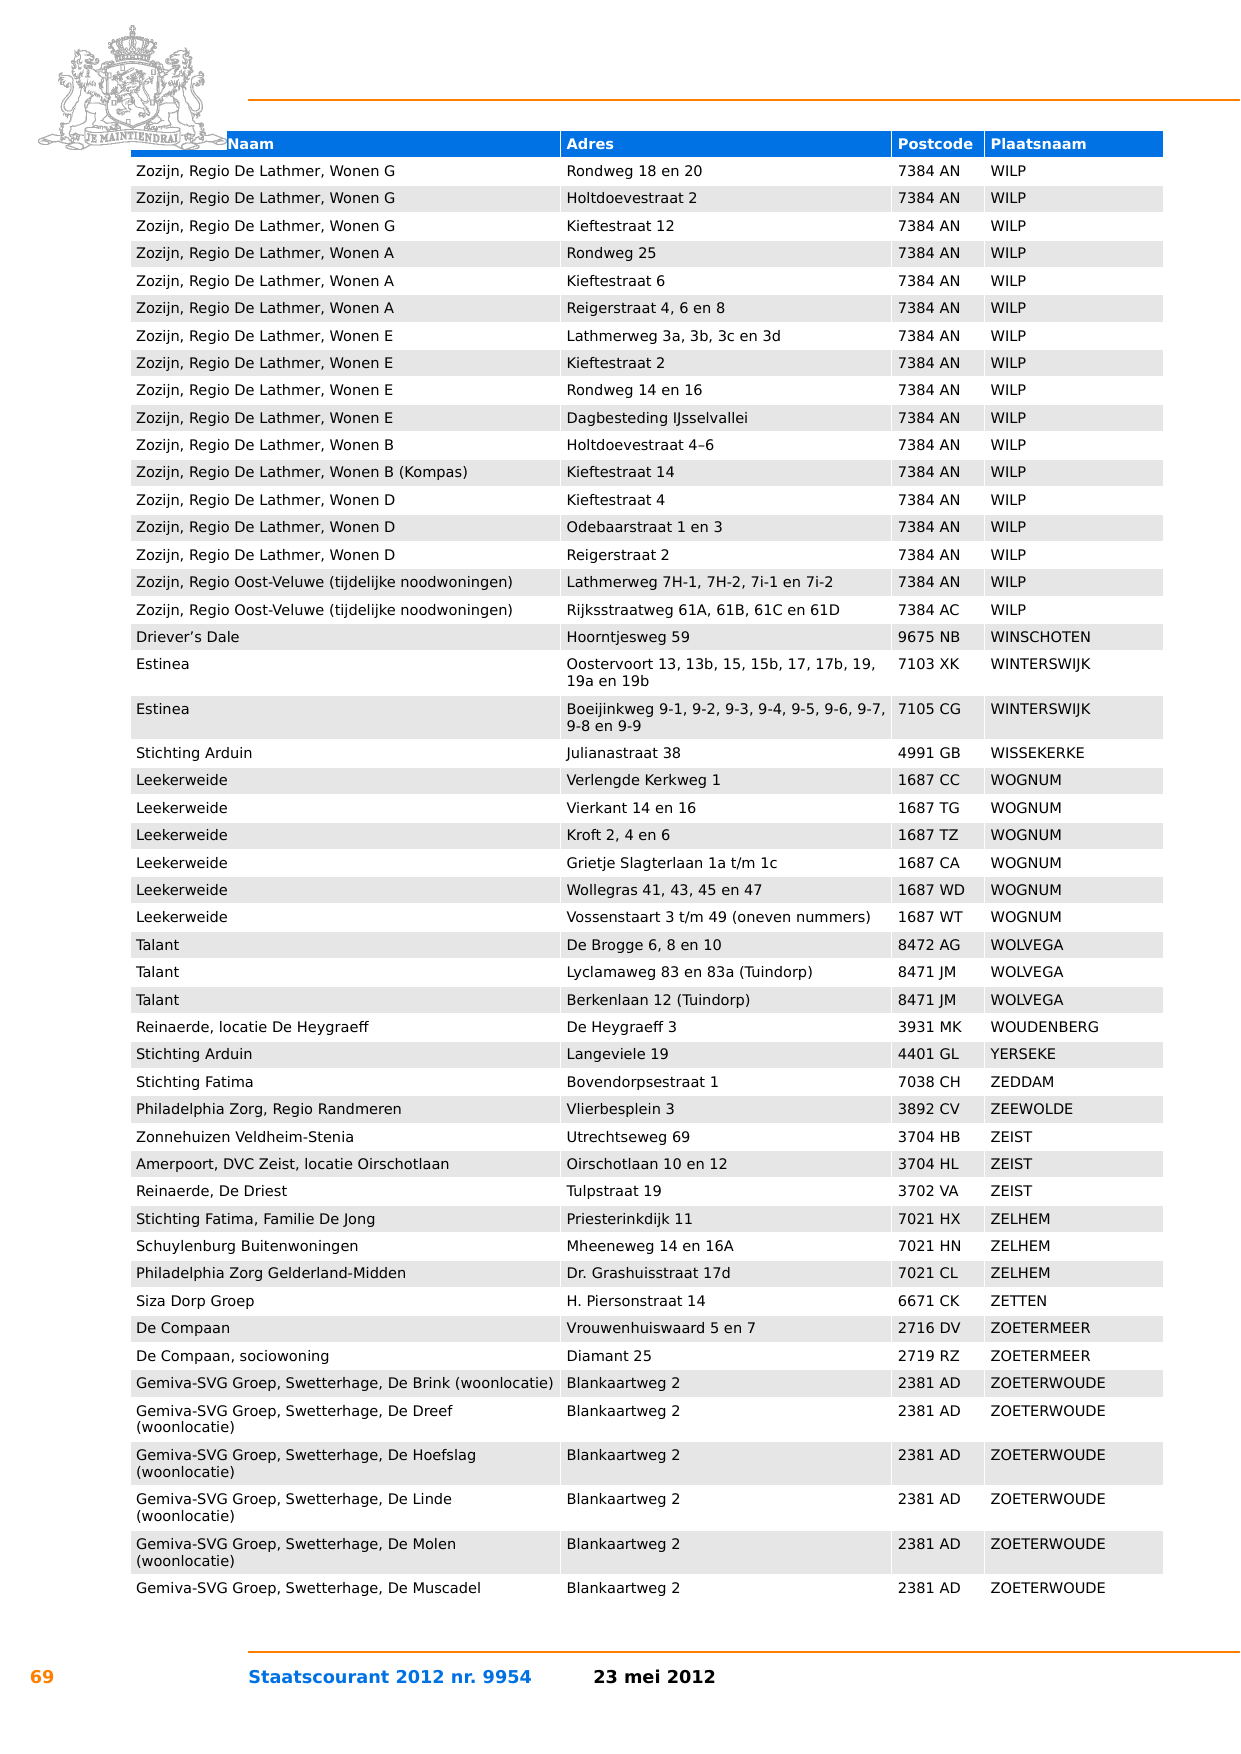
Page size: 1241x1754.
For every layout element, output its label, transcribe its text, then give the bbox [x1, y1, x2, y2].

table_cell Zozijn, Regio De Lathmer, Wonen D [131, 515, 560, 541]
table_cell ZEEWOLDE [985, 1096, 1163, 1123]
table_cell Rondweg 18 en 20 [561, 158, 891, 185]
table_cell Kieftestraat 6 [561, 268, 891, 294]
table_cell 3704 HL [892, 1151, 984, 1177]
table_cell 3931 MK [892, 1014, 984, 1041]
table_cell ZOETERMEER [985, 1316, 1163, 1342]
table_cell Zozijn, Regio De Lathmer, Wonen E [131, 405, 560, 431]
table_cell Gemiva-SVG Groep, Swetterhage, De Hoefslag (woonlocatie) [131, 1442, 560, 1485]
table_cell Blankaartweg 2 [561, 1442, 891, 1485]
table_cell 2381 AD [892, 1398, 984, 1441]
table_cell Reigerstraat 2 [561, 542, 891, 568]
table_cell Lathmerweg 3a, 3b, 3c en 3d [561, 323, 891, 349]
table_cell 3892 CV [892, 1096, 984, 1123]
table_cell WINSCHOTEN [985, 624, 1163, 650]
table_cell 3702 VA [892, 1179, 984, 1205]
table_cell Kieftestraat 4 [561, 487, 891, 513]
table_cell Zozijn, Regio De Lathmer, Wonen B [131, 432, 560, 459]
table_cell Lathmerweg 7H-1, 7H-2, 7i-1 en 7i-2 [561, 569, 891, 596]
table_cell WILP [985, 241, 1163, 267]
table_cell Blankaartweg 2 [561, 1370, 891, 1397]
table_cell 7021 HX [892, 1206, 984, 1232]
table_cell 1687 TZ [892, 823, 984, 849]
table_cell Tulpstraat 19 [561, 1179, 891, 1205]
table_cell 7384 AN [892, 158, 984, 185]
table_cell Reigerstraat 4, 6 en 8 [561, 295, 891, 322]
table_cell ZOETERWOUDE [985, 1531, 1163, 1574]
table_cell WILP [985, 542, 1163, 568]
table_cell Zozijn, Regio De Lathmer, Wonen D [131, 487, 560, 513]
table_cell ZEIST [985, 1151, 1163, 1177]
table_cell ZOETERWOUDE [985, 1575, 1163, 1602]
table_cell 7384 AN [892, 268, 984, 294]
table_cell ZOETERMEER [985, 1343, 1163, 1369]
table_header Plaatsnaam [985, 131, 1163, 157]
table_cell Zozijn, Regio De Lathmer, Wonen G [131, 158, 560, 185]
table_cell Priesterinkdijk 11 [561, 1206, 891, 1232]
table_cell 2719 RZ [892, 1343, 984, 1369]
table_cell WOGNUM [985, 877, 1163, 903]
table_cell 7384 AN [892, 405, 984, 431]
table_cell Oirschotlaan 10 en 12 [561, 1151, 891, 1177]
table_cell WILP [985, 460, 1163, 486]
table_cell WILP [985, 432, 1163, 459]
table_cell WILP [985, 405, 1163, 431]
table_cell YERSEKE [985, 1042, 1163, 1068]
table_cell Zozijn, Regio De Lathmer, Wonen E [131, 378, 560, 404]
table_cell ZOETERWOUDE [985, 1442, 1163, 1485]
table_cell Wollegras 41, 43, 45 en 47 [561, 877, 891, 903]
table_cell 1687 CA [892, 850, 984, 876]
table_cell 4401 GL [892, 1042, 984, 1068]
table_cell Gemiva-SVG Groep, Swetterhage, De Muscadel [131, 1575, 560, 1602]
table_cell Grietje Slagterlaan 1a t/m 1c [561, 850, 891, 876]
table_cell 7384 AN [892, 487, 984, 513]
table_cell 7384 AN [892, 432, 984, 459]
table_cell Estinea [131, 651, 560, 695]
table_cell Talant [131, 987, 560, 1013]
table_cell WOUDENBERG [985, 1014, 1163, 1041]
table_cell Zonnehuizen Veldheim-Stenia [131, 1124, 560, 1150]
table_cell Stichting Fatima [131, 1069, 560, 1095]
table_cell 8471 JM [892, 987, 984, 1013]
table_cell 7384 AN [892, 241, 984, 267]
table_cell 8471 JM [892, 959, 984, 986]
table_cell Gemiva-SVG Groep, Swetterhage, De Dreef (woonlocatie) [131, 1398, 560, 1441]
table_cell Bovendorpsestraat 1 [561, 1069, 891, 1095]
table_cell WILP [985, 213, 1163, 239]
table_cell 9675 NB [892, 624, 984, 650]
table_cell Hoorntjesweg 59 [561, 624, 891, 650]
table_cell Gemiva-SVG Groep, Swetterhage, De Molen (woonlocatie) [131, 1531, 560, 1574]
table_cell Reinaerde, locatie De Heygraeff [131, 1014, 560, 1041]
table_cell Blankaartweg 2 [561, 1398, 891, 1441]
table_cell WOGNUM [985, 768, 1163, 794]
table_cell WOLVEGA [985, 959, 1163, 986]
table_cell Stichting Arduin [131, 740, 560, 767]
table_cell ZELHEM [985, 1233, 1163, 1260]
table_cell ZEIST [985, 1179, 1163, 1205]
table_cell Dagbesteding IJsselvallei [561, 405, 891, 431]
table_cell WILP [985, 487, 1163, 513]
table_cell Kroft 2, 4 en 6 [561, 823, 891, 849]
table_cell ZOETERWOUDE [985, 1486, 1163, 1530]
table_cell Utrechtseweg 69 [561, 1124, 891, 1150]
table_cell Zozijn, Regio De Lathmer, Wonen A [131, 241, 560, 267]
table_cell WOLVEGA [985, 987, 1163, 1013]
table_cell 8472 AG [892, 932, 984, 958]
table_cell De Brogge 6, 8 en 10 [561, 932, 891, 958]
table_cell WOGNUM [985, 795, 1163, 821]
table_cell Amerpoort, DVC Zeist, locatie Oirschotlaan [131, 1151, 560, 1177]
table_cell Talant [131, 959, 560, 986]
table_cell Philadelphia Zorg, Regio Randmeren [131, 1096, 560, 1123]
table_cell 7384 AN [892, 542, 984, 568]
table_cell ZEIST [985, 1124, 1163, 1150]
table_cell WILP [985, 158, 1163, 185]
table_cell WISSEKERKE [985, 740, 1163, 767]
table_cell Siza Dorp Groep [131, 1288, 560, 1314]
table_cell Odebaarstraat 1 en 3 [561, 515, 891, 541]
table_cell Leekerweide [131, 877, 560, 903]
table_cell 7384 AN [892, 460, 984, 486]
table_cell WOGNUM [985, 823, 1163, 849]
table_cell Zozijn, Regio Oost-Veluwe (tijdelijke noodwoningen) [131, 597, 560, 623]
table_cell Stichting Arduin [131, 1042, 560, 1068]
table_cell Zozijn, Regio De Lathmer, Wonen A [131, 268, 560, 294]
table_cell Holtdoevestraat 2 [561, 186, 891, 212]
table_cell ZETTEN [985, 1288, 1163, 1314]
table_cell Kieftestraat 2 [561, 350, 891, 376]
table_cell Dr. Grashuisstraat 17d [561, 1261, 891, 1287]
table_cell 7384 AN [892, 186, 984, 212]
table_cell 1687 WD [892, 877, 984, 903]
table_cell WILP [985, 295, 1163, 322]
table_cell 2381 AD [892, 1486, 984, 1530]
table_header Adres [561, 131, 891, 157]
table_cell 1687 TG [892, 795, 984, 821]
table_cell WOLVEGA [985, 932, 1163, 958]
table_cell Rijksstraatweg 61A, 61B, 61C en 61D [561, 597, 891, 623]
picture [38, 25, 227, 150]
table_cell Zozijn, Regio De Lathmer, Wonen A [131, 295, 560, 322]
table_cell WILP [985, 186, 1163, 212]
table_cell 7021 CL [892, 1261, 984, 1287]
table_cell Julianastraat 38 [561, 740, 891, 767]
table_cell Blankaartweg 2 [561, 1531, 891, 1574]
table_cell Zozijn, Regio Oost-Veluwe (tijdelijke noodwoningen) [131, 569, 560, 596]
table_cell 6671 CK [892, 1288, 984, 1314]
table_cell WILP [985, 268, 1163, 294]
table_cell 7384 AC [892, 597, 984, 623]
table_cell 7038 CH [892, 1069, 984, 1095]
table_cell Blankaartweg 2 [561, 1486, 891, 1530]
table_cell Leekerweide [131, 768, 560, 794]
table_cell De Compaan [131, 1316, 560, 1342]
table_cell 3704 HB [892, 1124, 984, 1150]
table_cell Vossenstaart 3 t/m 49 (oneven nummers) [561, 905, 891, 931]
table_cell Leekerweide [131, 905, 560, 931]
table_cell Kieftestraat 12 [561, 213, 891, 239]
table_cell Gemiva-SVG Groep, Swetterhage, De Linde (woonlocatie) [131, 1486, 560, 1530]
table_cell 7384 AN [892, 515, 984, 541]
table_cell 7384 AN [892, 213, 984, 239]
table_cell ZOETERWOUDE [985, 1398, 1163, 1441]
table_cell WILP [985, 323, 1163, 349]
table_cell 1687 CC [892, 768, 984, 794]
table_cell WOGNUM [985, 905, 1163, 931]
table_cell Estinea [131, 696, 560, 739]
table_cell Zozijn, Regio De Lathmer, Wonen E [131, 323, 560, 349]
table_cell Gemiva-SVG Groep, Swetterhage, De Brink (woonlocatie) [131, 1370, 560, 1397]
table_cell Berkenlaan 12 (Tuindorp) [561, 987, 891, 1013]
table_cell 7105 CG [892, 696, 984, 739]
table_cell WINTERSWIJK [985, 696, 1163, 739]
table_cell Mheeneweg 14 en 16A [561, 1233, 891, 1260]
table_cell 7384 AN [892, 323, 984, 349]
table_cell Diamant 25 [561, 1343, 891, 1369]
table_cell ZELHEM [985, 1206, 1163, 1232]
table_cell Zozijn, Regio De Lathmer, Wonen G [131, 213, 560, 239]
table_cell 7384 AN [892, 569, 984, 596]
table_cell Blankaartweg 2 [561, 1575, 891, 1602]
table_cell 7384 AN [892, 350, 984, 376]
table_cell Reinaerde, De Driest [131, 1179, 560, 1205]
table_cell Vrouwenhuiswaard 5 en 7 [561, 1316, 891, 1342]
table_cell WINTERSWIJK [985, 651, 1163, 695]
table_cell Philadelphia Zorg Gelderland-Midden [131, 1261, 560, 1287]
table_cell 2716 DV [892, 1316, 984, 1342]
table_cell 7384 AN [892, 378, 984, 404]
table_cell Zozijn, Regio De Lathmer, Wonen G [131, 186, 560, 212]
table_cell Kieftestraat 14 [561, 460, 891, 486]
table_cell Leekerweide [131, 823, 560, 849]
table_cell 2381 AD [892, 1442, 984, 1485]
table_cell Vlierbesplein 3 [561, 1096, 891, 1123]
table_cell 7103 XK [892, 651, 984, 695]
table_cell 1687 WT [892, 905, 984, 931]
table_cell Zozijn, Regio De Lathmer, Wonen D [131, 542, 560, 568]
table_cell 7021 HN [892, 1233, 984, 1260]
table_cell Lyclamaweg 83 en 83a (Tuindorp) [561, 959, 891, 986]
table_cell WILP [985, 515, 1163, 541]
table_cell ZOETERWOUDE [985, 1370, 1163, 1397]
table_cell ZEDDAM [985, 1069, 1163, 1095]
table_cell Verlengde Kerkweg 1 [561, 768, 891, 794]
table_cell WILP [985, 350, 1163, 376]
table_cell De Compaan, sociowoning [131, 1343, 560, 1369]
table_cell WILP [985, 569, 1163, 596]
table_cell Langeviele 19 [561, 1042, 891, 1068]
table_cell 2381 AD [892, 1370, 984, 1397]
table_cell 4991 GB [892, 740, 984, 767]
table_header Postcode [892, 131, 984, 157]
table_cell Vierkant 14 en 16 [561, 795, 891, 821]
table_cell Rondweg 14 en 16 [561, 378, 891, 404]
table_cell Talant [131, 932, 560, 958]
table_cell 2381 AD [892, 1531, 984, 1574]
table_cell Rondweg 25 [561, 241, 891, 267]
table_cell Leekerweide [131, 795, 560, 821]
table_cell Oostervoort 13, 13b, 15, 15b, 17, 17b, 19, 19a en 19b [561, 651, 891, 695]
table_cell Leekerweide [131, 850, 560, 876]
table_cell Holtdoevestraat 4–6 [561, 432, 891, 459]
table_cell WOGNUM [985, 850, 1163, 876]
table_header Naam [131, 131, 560, 157]
table_cell Boeijinkweg 9-1, 9-2, 9-3, 9-4, 9-5, 9-6, 9-7, 9-8 en 9-9 [561, 696, 891, 739]
table_cell De Heygraeff 3 [561, 1014, 891, 1041]
table_cell WILP [985, 378, 1163, 404]
table_cell Zozijn, Regio De Lathmer, Wonen E [131, 350, 560, 376]
table_cell Zozijn, Regio De Lathmer, Wonen B (Kompas) [131, 460, 560, 486]
table_cell WILP [985, 597, 1163, 623]
table_cell H. Piersonstraat 14 [561, 1288, 891, 1314]
table_cell 7384 AN [892, 295, 984, 322]
table_cell Driever’s Dale [131, 624, 560, 650]
table_cell Schuylenburg Buitenwoningen [131, 1233, 560, 1260]
table_cell ZELHEM [985, 1261, 1163, 1287]
table_cell Stichting Fatima, Familie De Jong [131, 1206, 560, 1232]
table_cell 2381 AD [892, 1575, 984, 1602]
